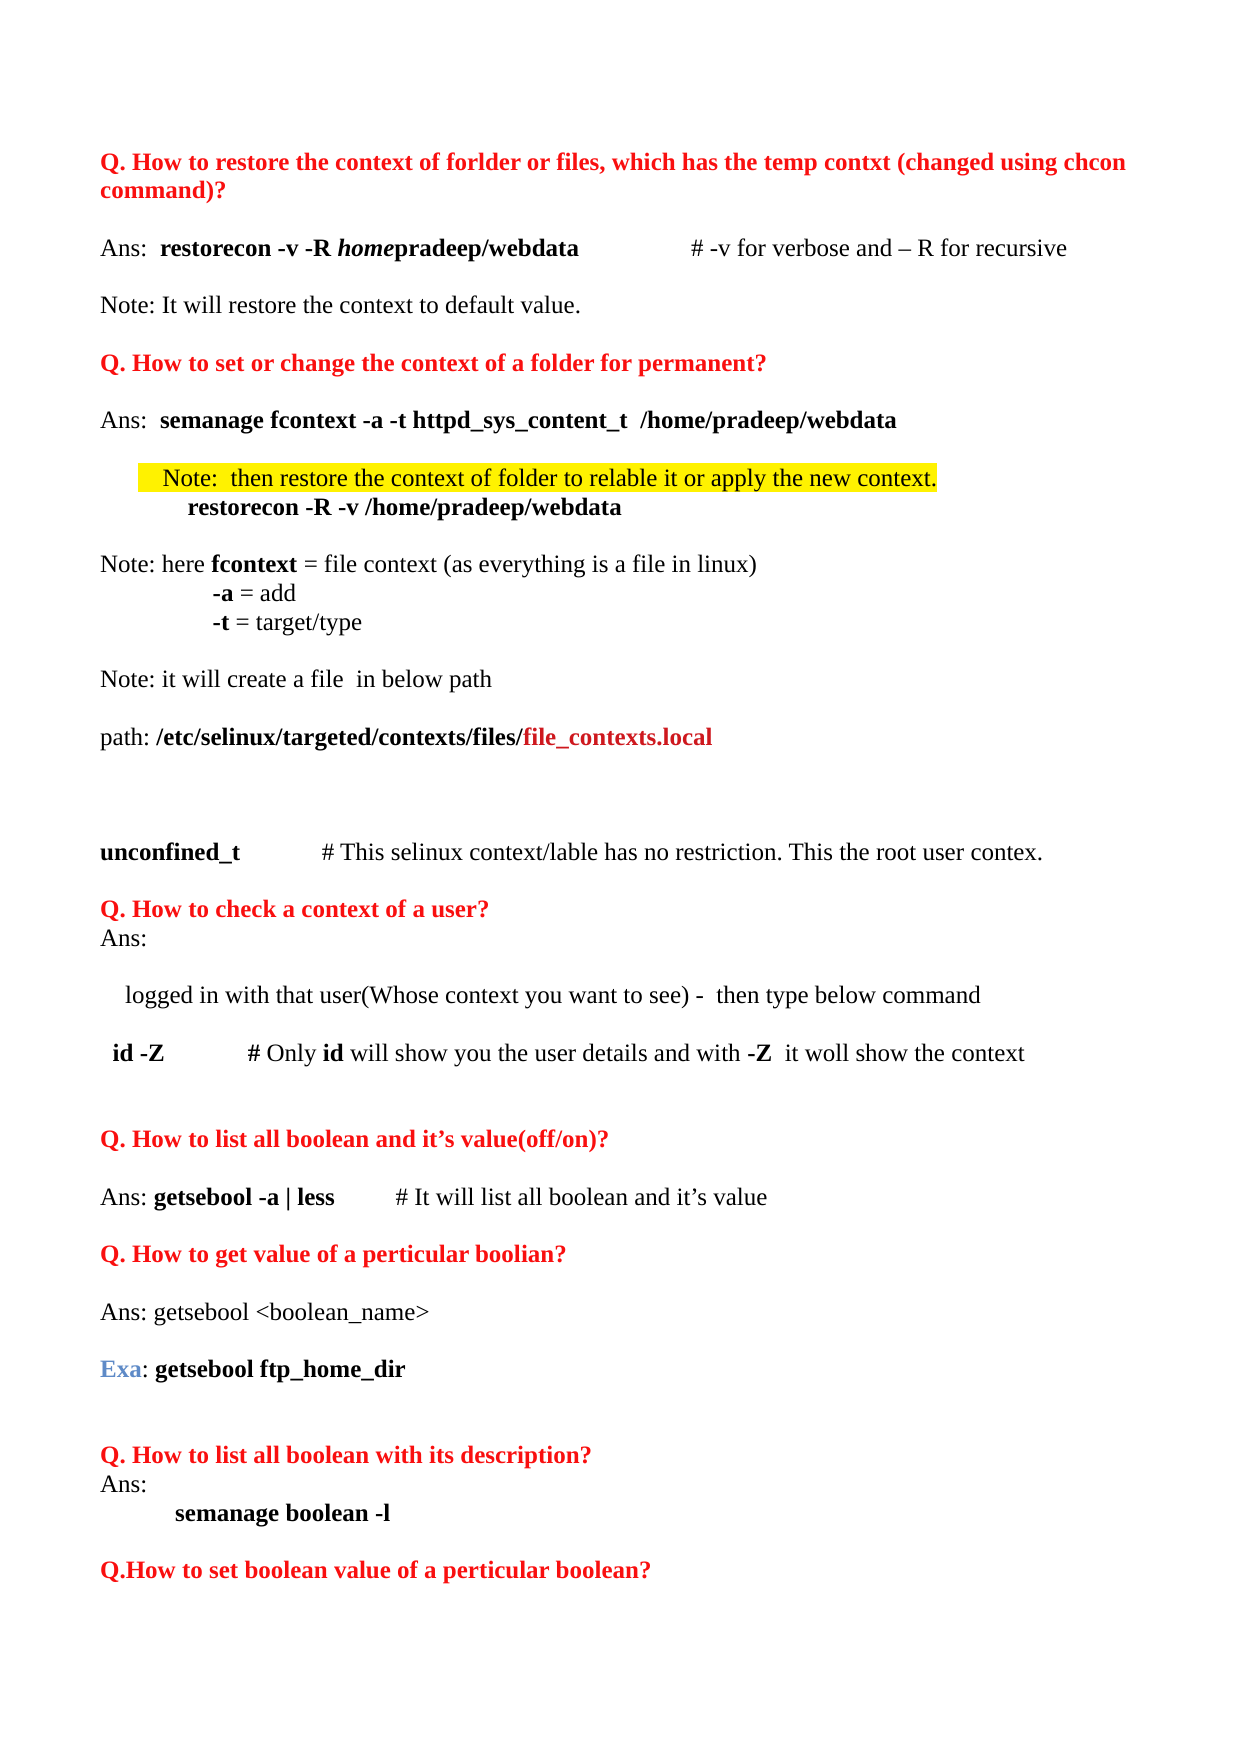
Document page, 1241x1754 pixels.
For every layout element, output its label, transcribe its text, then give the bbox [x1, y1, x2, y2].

text Q. How to check a context of a user? [100, 894, 1175, 923]
text Exa: getsebool ftp_home_dir [100, 1354, 1175, 1383]
text Ans: [100, 923, 1175, 952]
text Q. How to list all boolean and it’s value(off/on)? [100, 1124, 1175, 1153]
text id -Z # Only id will show you the user details and with -Z it woll show the context [100, 1038, 1175, 1067]
text Note: it will create a file in below path [100, 664, 1175, 693]
text Q.How to set boolean value of a perticular boolean? [100, 1556, 1175, 1584]
text Ans: restorecon -v -R homepradeep/webdata # -v for verbose and – R for recursive [100, 233, 1175, 262]
text Note: here fcontext = file context (as everything is a file in linux) [100, 549, 1175, 578]
text Ans: getsebool <boolean_name> [100, 1297, 1175, 1326]
text -t = target/type [100, 607, 1175, 636]
text Note: then restore the context of folder to relable it or apply the new context. [100, 463, 1175, 492]
text Ans: semanage fcontext -a -t httpd_sys_content_t /home/pradeep/webdata [100, 406, 1175, 434]
text semanage boolean -l [100, 1498, 1175, 1527]
text path: /etc/selinux/targeted/contexts/files/file_contexts.local [100, 722, 1175, 751]
text unconfined_t # This selinux context/lable has no restriction. This the root user contex. [100, 837, 1175, 866]
text Note: It will restore the context to default value. [100, 291, 1175, 319]
text Q. How to get value of a perticular boolian? [100, 1239, 1175, 1268]
text logged in with that user(Whose context you want to see) - then type below command [100, 981, 1175, 1009]
text restorecon -R -v /home/pradeep/webdata [100, 492, 1175, 521]
text Q. How to set or change the context of a folder for permanent? [100, 348, 1175, 377]
text -a = add [100, 578, 1175, 607]
text Q. How to list all boolean with its description? [100, 1441, 1175, 1469]
text Ans: getsebool -a | less # It will list all boolean and it’s value [100, 1182, 1175, 1211]
text Q. How to restore the context of forlder or files, which has the temp contxt (changed using chcon command)? [100, 147, 1175, 204]
text Ans: [100, 1469, 1175, 1498]
